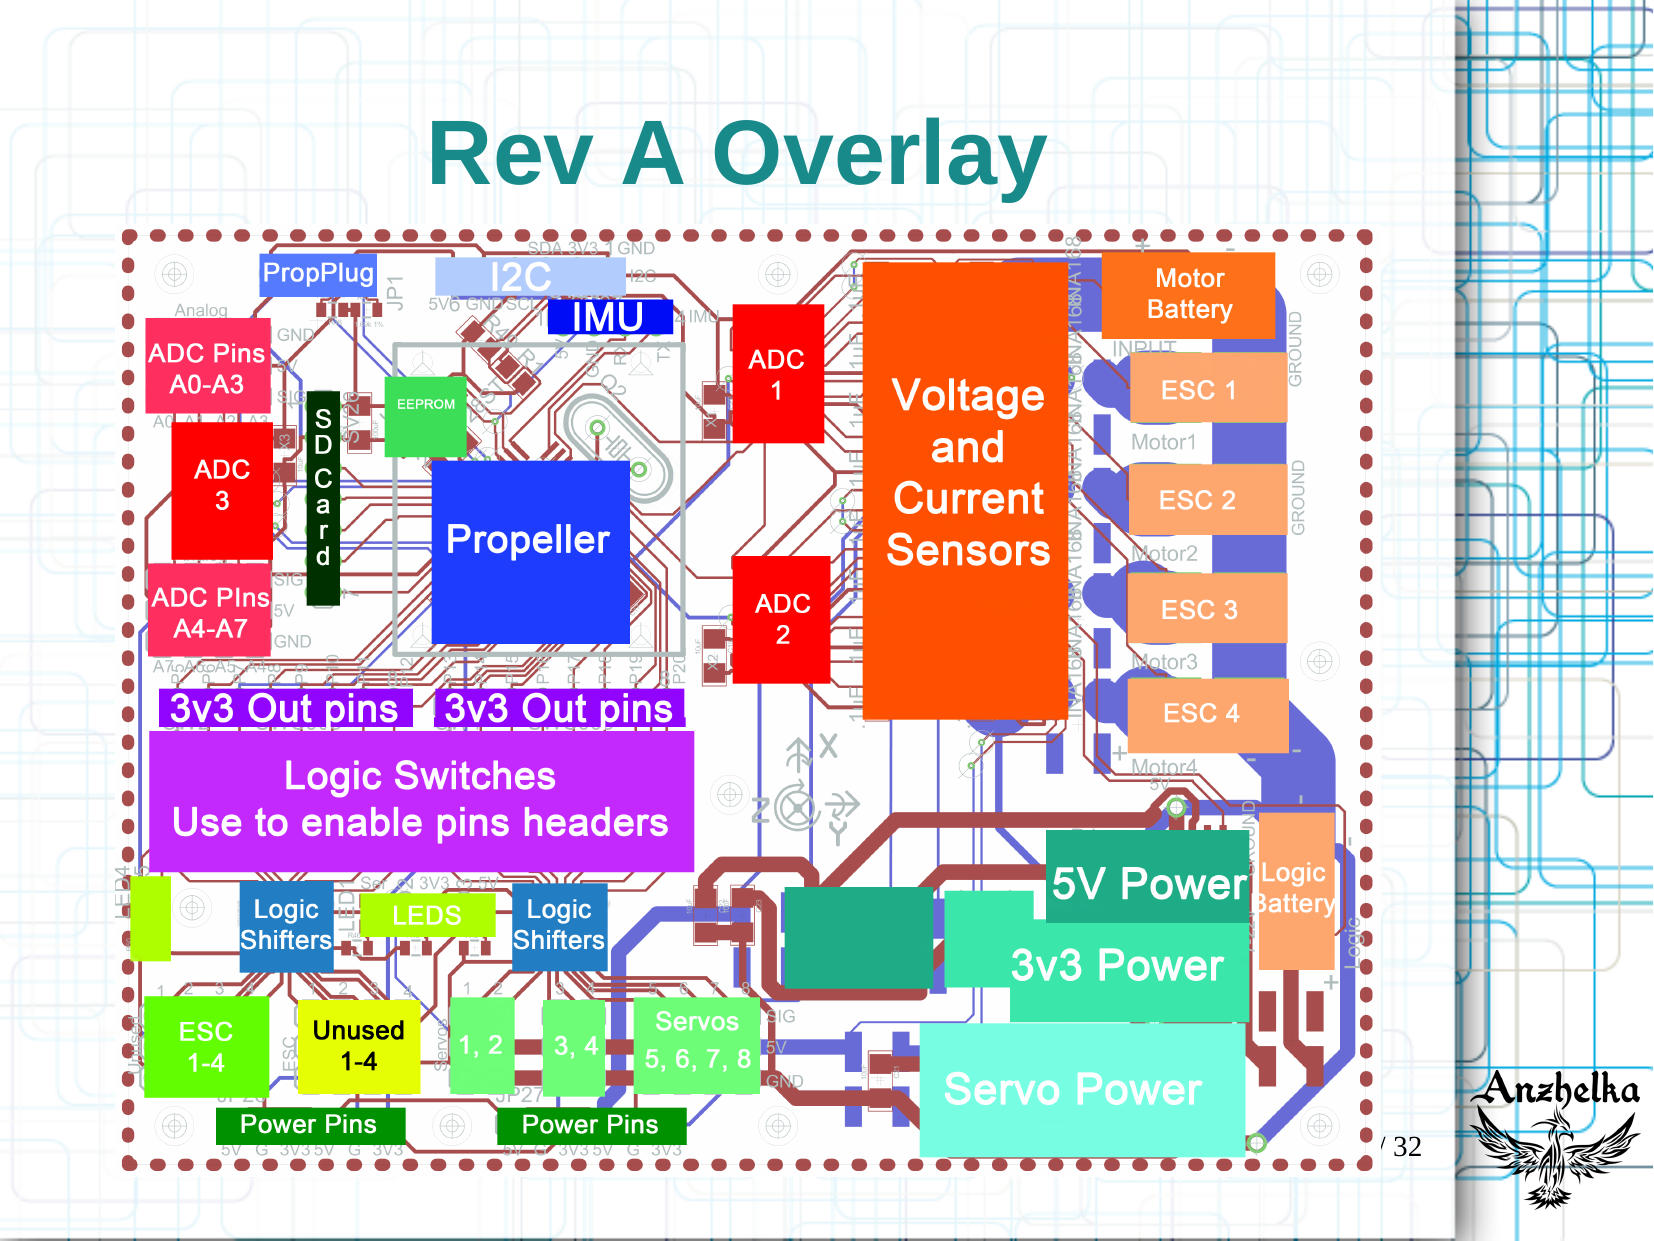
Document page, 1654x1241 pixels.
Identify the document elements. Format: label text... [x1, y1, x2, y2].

title Rev A Overlay [58, 49, 1417, 257]
picture [0, 0, 1654, 1241]
